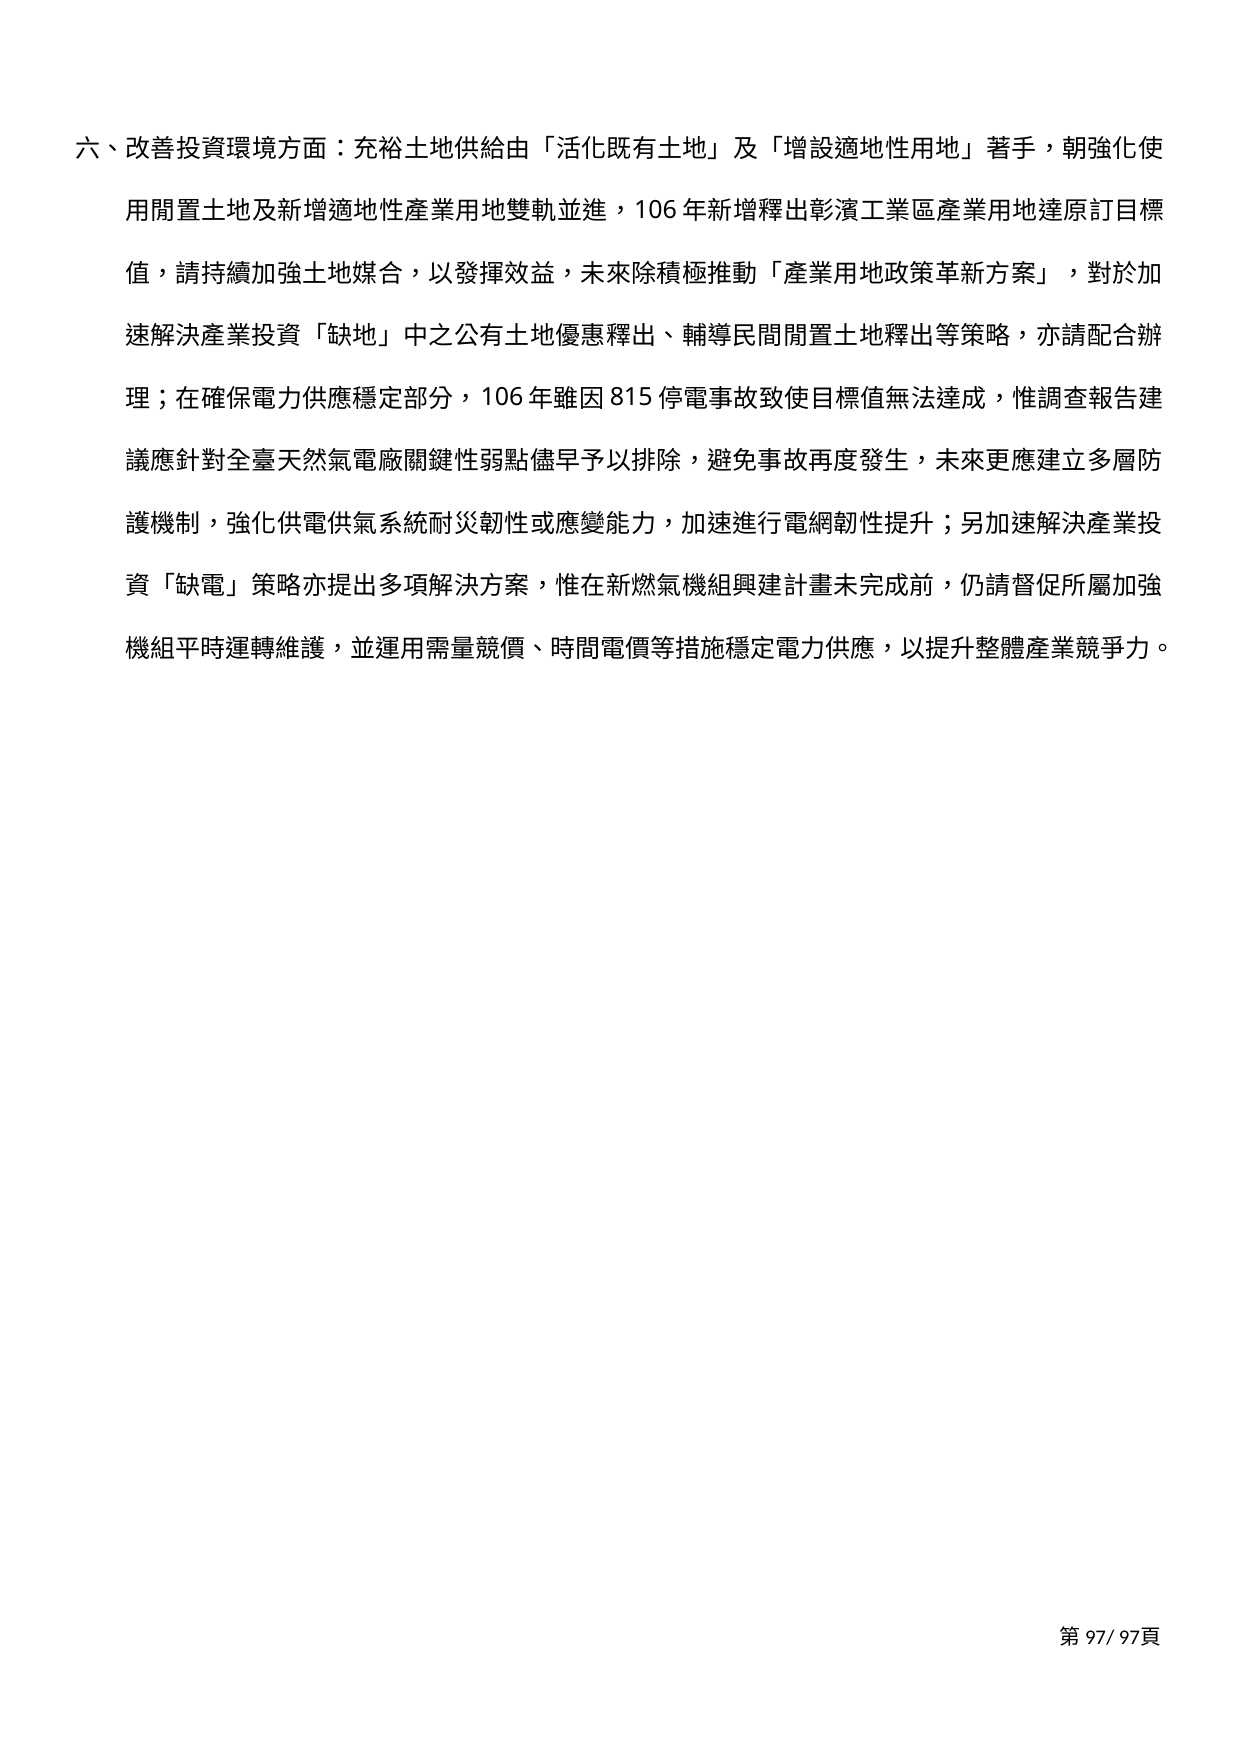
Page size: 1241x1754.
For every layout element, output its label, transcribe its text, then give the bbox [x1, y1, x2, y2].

text 六、改善投資環境方面：充裕土地供給由「活化既有土地」及「增設適地性用地」著手，朝強化使用閒置土地及新增適地性產業用地雙軌並進，106年新增釋出彰濱工業區產業用地達原訂目標值，請持續加強土地媒合，以發揮效益，未來除積極推動「產業用地政策革新方案」，對於加速解決產業投資「缺地」中之公有土地優惠釋出、輔導民間閒置土地釋出等策略，亦請配合辦理；在確保電力供應穩定部分，106年雖因815停電事故致使目標值無法達成，惟調查報告建議應針對全臺天然氣電廠關鍵性弱點儘早予以排除，避免事故再度發生，未來更應建立多層防護機制，強化供電供氣系統耐災韌性或應變能力，加速進行電網韌性提升；另加速解決產業投資「缺電」策略亦提出多項解決方案，惟在新燃氣機組興建計畫未完成前，仍請督促所屬加強機組平時運轉維護，並運用需量競價、時間電價等措施穩定電力供應，以提升整體產業競爭力。 [75, 104, 1165, 667]
